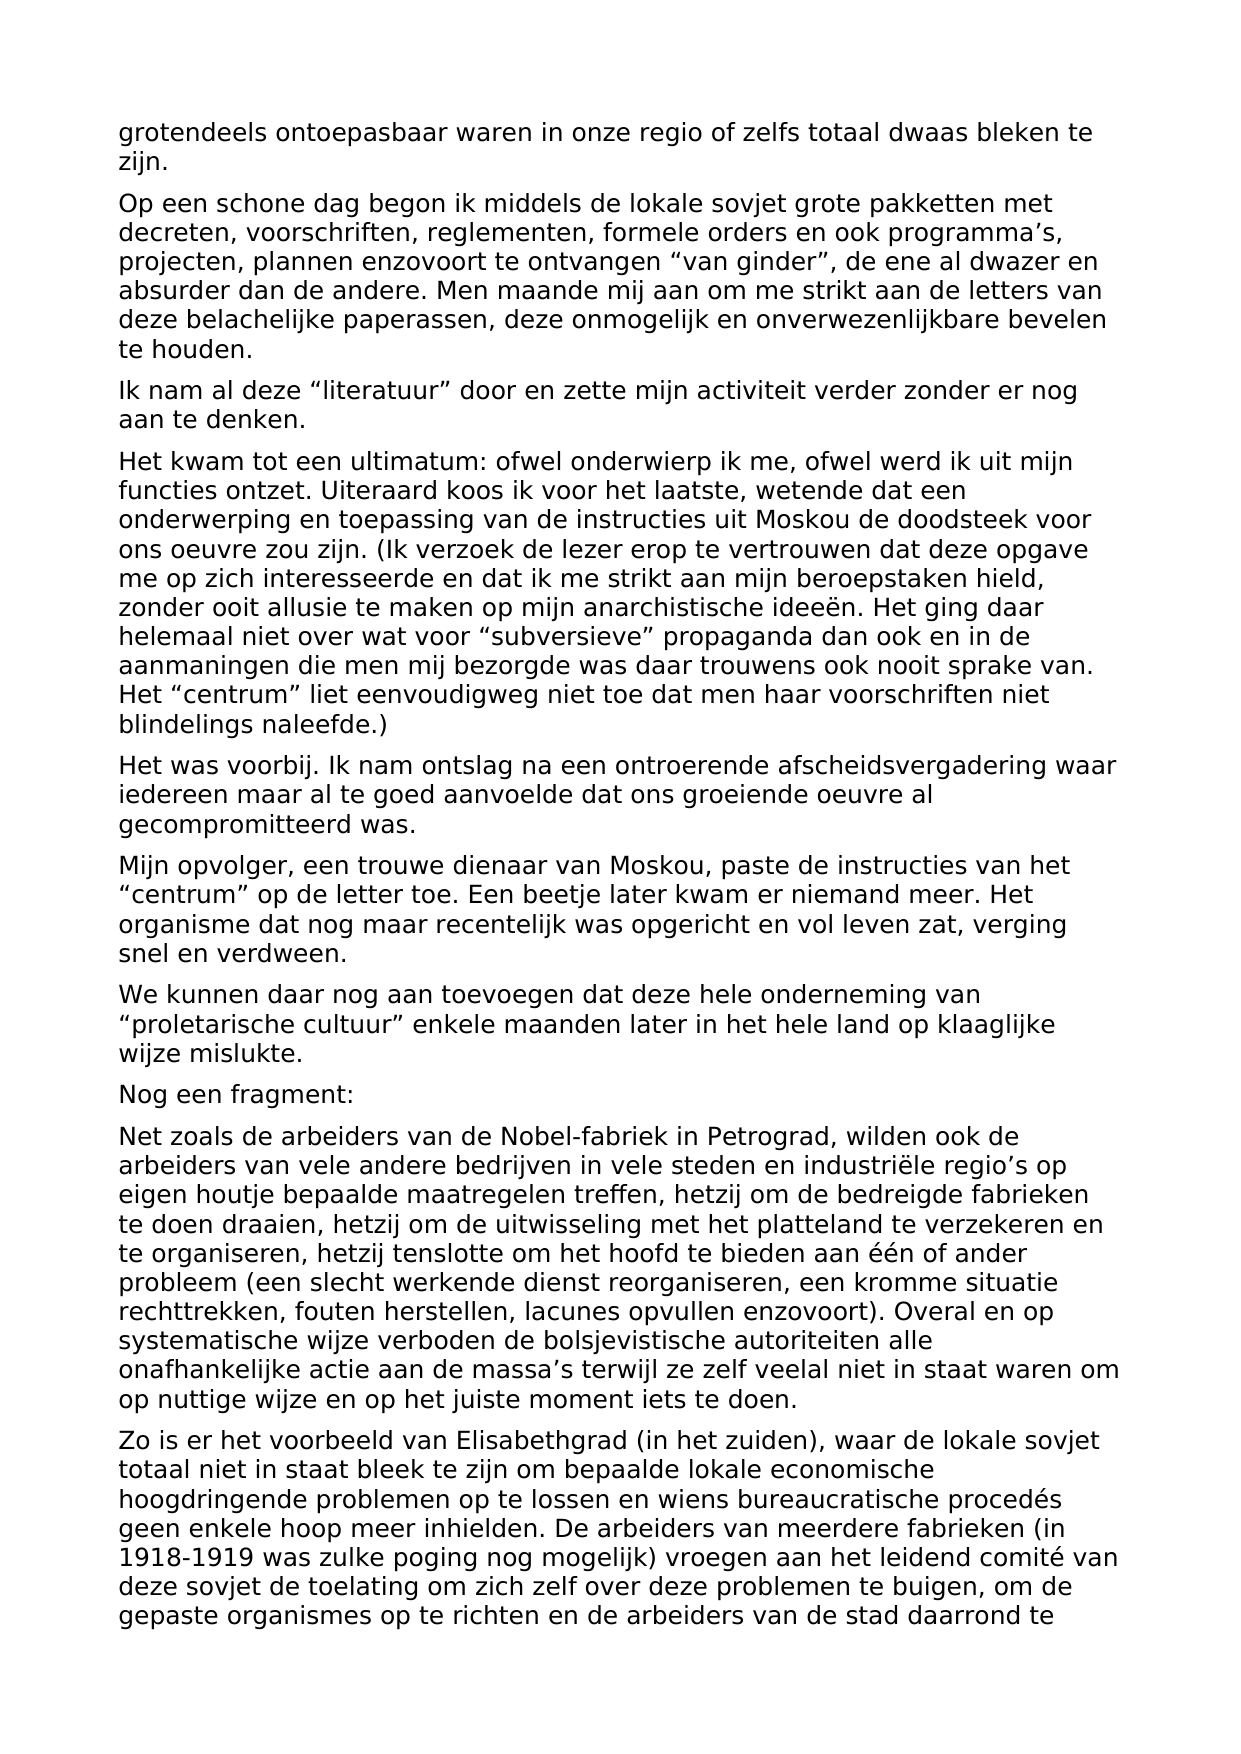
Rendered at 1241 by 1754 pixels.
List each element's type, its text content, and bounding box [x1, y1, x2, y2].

text grotendeels ontoepasbaar waren in onze regio of zelfs totaal dwaas bleken te zijn. [118, 118, 1122, 176]
text Zo is er het voorbeeld van Elisabethgrad (in het zuiden), waar de lokale sovjet totaal niet in staat bleek te zijn om bepaalde lokale economische hoogdringende problemen op te lossen en wiens bureaucratische procedés geen enkele hoop meer inhielden. De arbeiders van meerdere fabrieken (in 1918-1919 was zulke poging nog mogelijk) vroegen aan het leidend comité van deze sovjet de toelating om zich zelf over deze problemen te buigen, om de gepaste organismes op te richten en de arbeiders van de stad daarrond te [118, 1426, 1122, 1631]
text Net zoals de arbeiders van de Nobel-fabriek in Petrograd, wilden ook de arbeiders van vele andere bedrijven in vele steden en industriële regio’s op eigen houtje bepaalde maatregelen treffen, hetzij om de bedreigde fabrieken te doen draaien, hetzij om de uitwisseling met het platteland te verzekeren en te organiseren, hetzij tenslotte om het hoofd te bieden aan één of ander probleem (een slecht werkende dienst reorganiseren, een kromme situatie rechttrekken, fouten herstellen, lacunes opvullen enzovoort). Overal en op systematische wijze verboden de bolsjevistische autoriteiten alle onafhankelijke actie aan de massa’s terwijl ze zelf veelal niet in staat waren om op nuttige wijze en op het juiste moment iets te doen. [118, 1122, 1122, 1414]
text Nog een fragment: [118, 1081, 1122, 1110]
text Het was voorbij. Ik nam ontslag na een ontroerende afscheidsvergadering waar iedereen maar al te goed aanvoelde dat ons groeiende oeuvre al gecompromitteerd was. [118, 751, 1122, 839]
text Mijn opvolger, een trouwe dienaar van Moskou, paste de instructies van het “centrum” op de letter toe. Een beetje later kwam er niemand meer. Het organisme dat nog maar recentelijk was opgericht en vol leven zat, verging snel en verdween. [118, 851, 1122, 968]
text We kunnen daar nog aan toevoegen dat deze hele onderneming van “proletarische cultuur” enkele maanden later in het hele land op klaaglijke wijze mislukte. [118, 981, 1122, 1068]
text Het kwam tot een ultimatum: ofwel onderwierp ik me, ofwel werd ik uit mijn functies ontzet. Uiteraard koos ik voor het laatste, wetende dat een onderwerping en toepassing van de instructies uit Moskou de doodsteek voor ons oeuvre zou zijn. (Ik verzoek de lezer erop te vertrouwen dat deze opgave me op zich interesseerde en dat ik me strikt aan mijn beroepstaken hield, zonder ooit allusie te maken op mijn anarchistische ideeën. Het ging daar helemaal niet over wat voor “subversieve” propaganda dan ook en in de aanmaningen die men mij bezorgde was daar trouwens ook nooit sprake van. Het “centrum” liet eenvoudigweg niet toe dat men haar voorschriften niet blindelings naleefde.) [118, 447, 1122, 739]
text Ik nam al deze “literatuur” door en zette mijn activiteit verder zonder er nog aan te denken. [118, 376, 1122, 435]
text Op een schone dag begon ik middels de lokale sovjet grote pakketten met decreten, voorschriften, reglementen, formele orders en ook programma’s, projecten, plannen enzovoort te ontvangen “van ginder”, de ene al dwazer en absurder dan de andere. Men maande mij aan om me strikt aan de letters van deze belachelijke paperassen, deze onmogelijk en onverwezenlijkbare bevelen te houden. [118, 189, 1122, 364]
